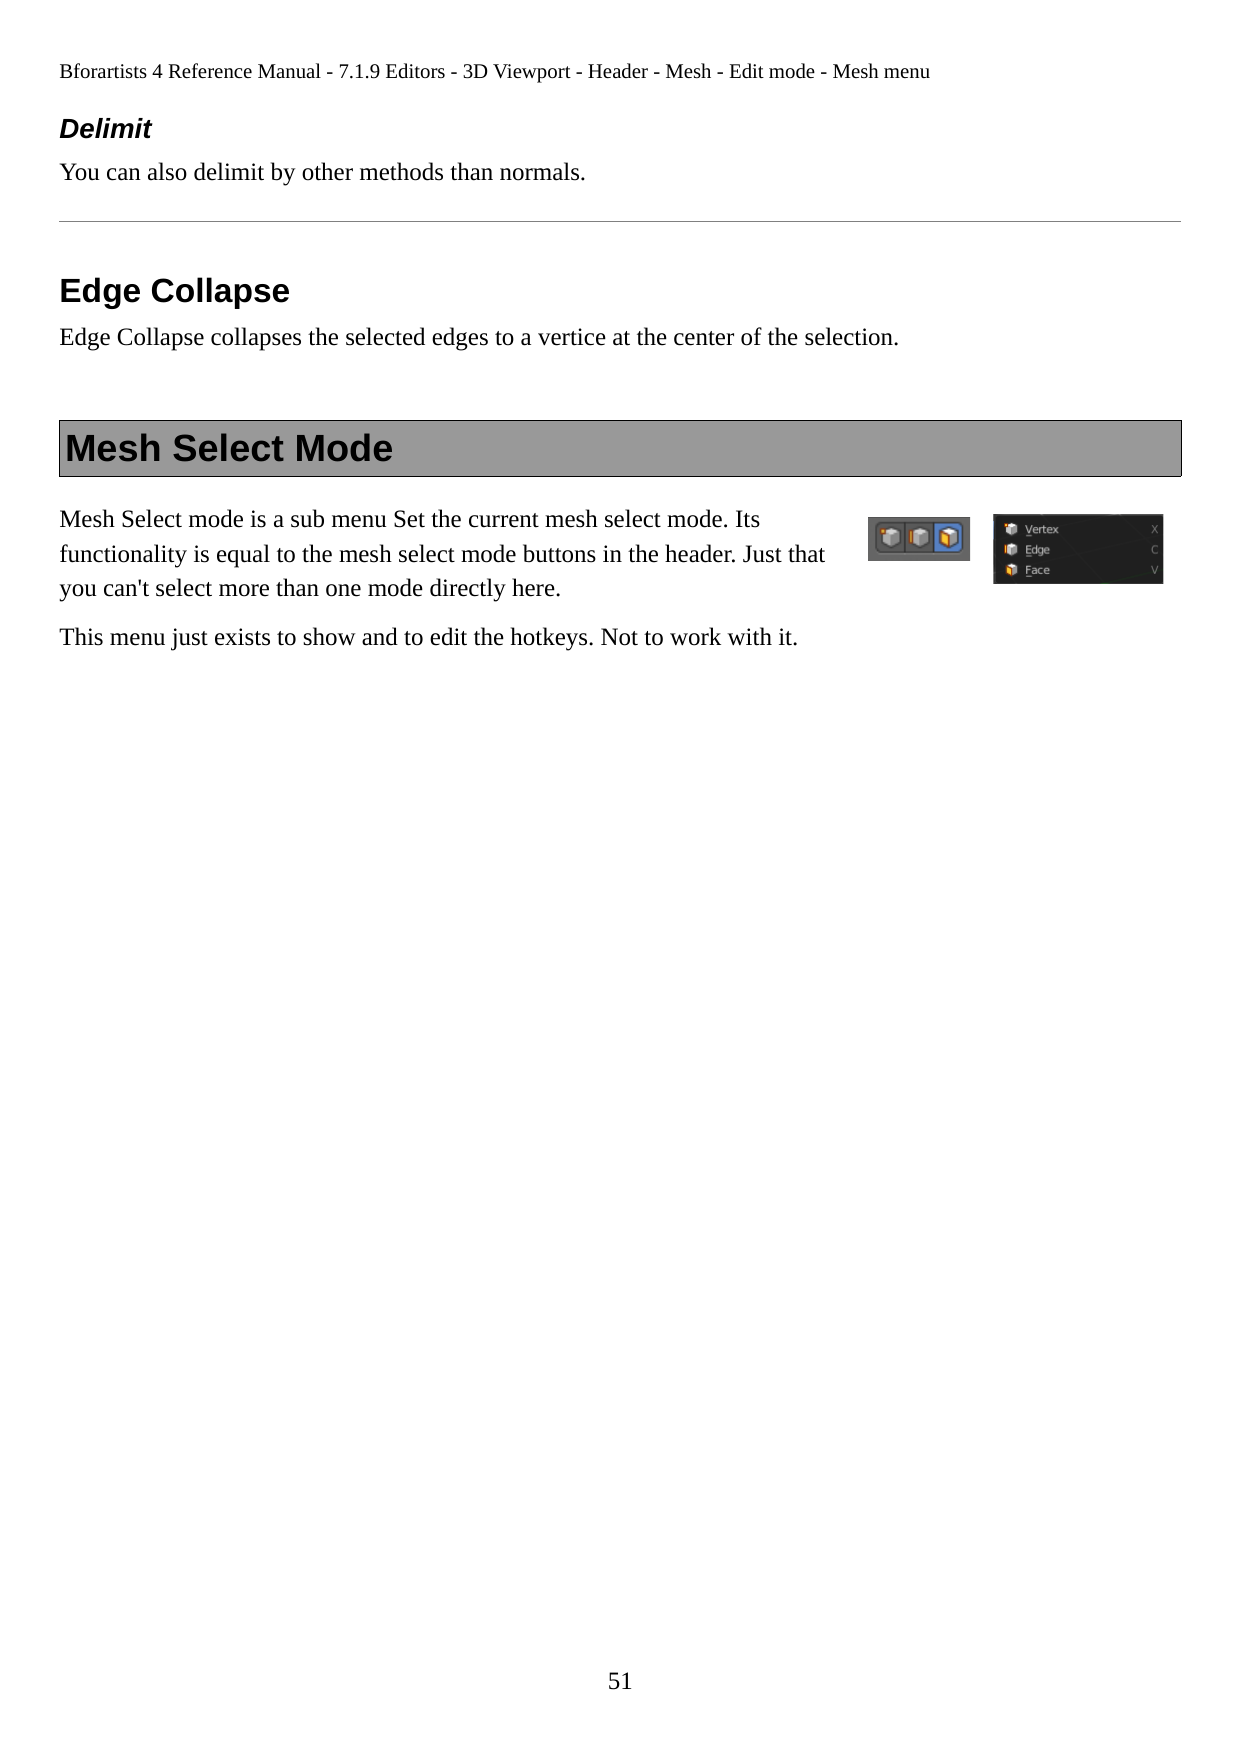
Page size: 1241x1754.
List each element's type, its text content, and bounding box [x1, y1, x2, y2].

text Mesh Select mode is a sub menu Set the current mesh select mode. Its functionality is equal to the mesh select mode buttons in the header. Just that you can't select more than one mode directly here. [59, 504, 1181, 602]
picture [993, 514, 1164, 584]
subtitle Edge Collapse [59, 271, 1181, 310]
table_header Mesh Select Mode [60, 421, 1181, 476]
picture [868, 517, 971, 561]
subtitle Delimit [59, 113, 1181, 144]
text Edge Collapse collapses the selected edges to a vertice at the center of the selection. [59, 322, 1181, 351]
text You can also delimit by other methods than normals. [59, 157, 1181, 186]
text This menu just exists to show and to edit the hotkeys. Not to work with it. [59, 622, 1181, 651]
